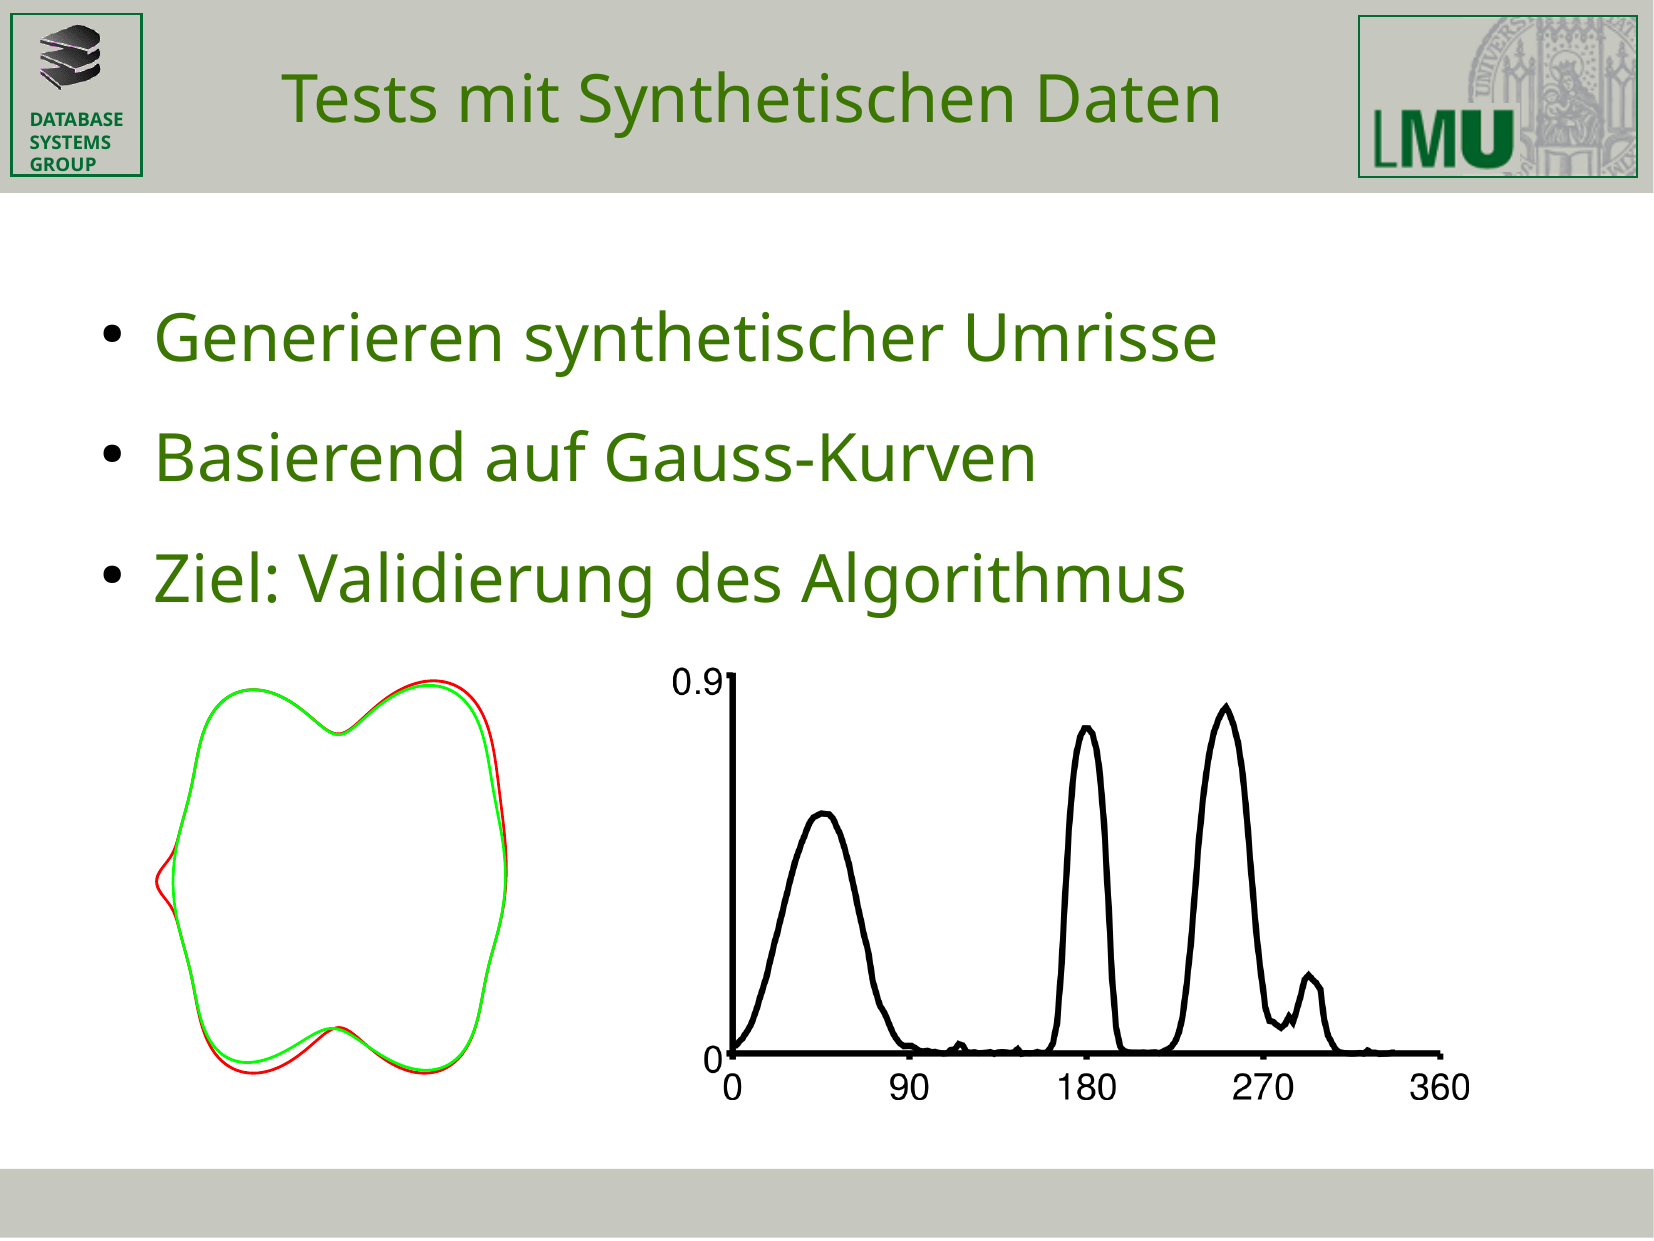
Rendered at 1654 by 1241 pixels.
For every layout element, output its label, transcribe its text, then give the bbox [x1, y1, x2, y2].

picture [154, 679, 508, 1075]
title Tests mit Synthetischen Daten [183, 17, 1323, 177]
picture [36, 21, 104, 94]
picture [1369, 17, 1636, 176]
list Generieren synthetischer Umrisse Basierend auf Gauss-Kurven Ziel: Validierung des Algorithmus [82, 290, 1571, 1087]
picture [673, 667, 1469, 1100]
